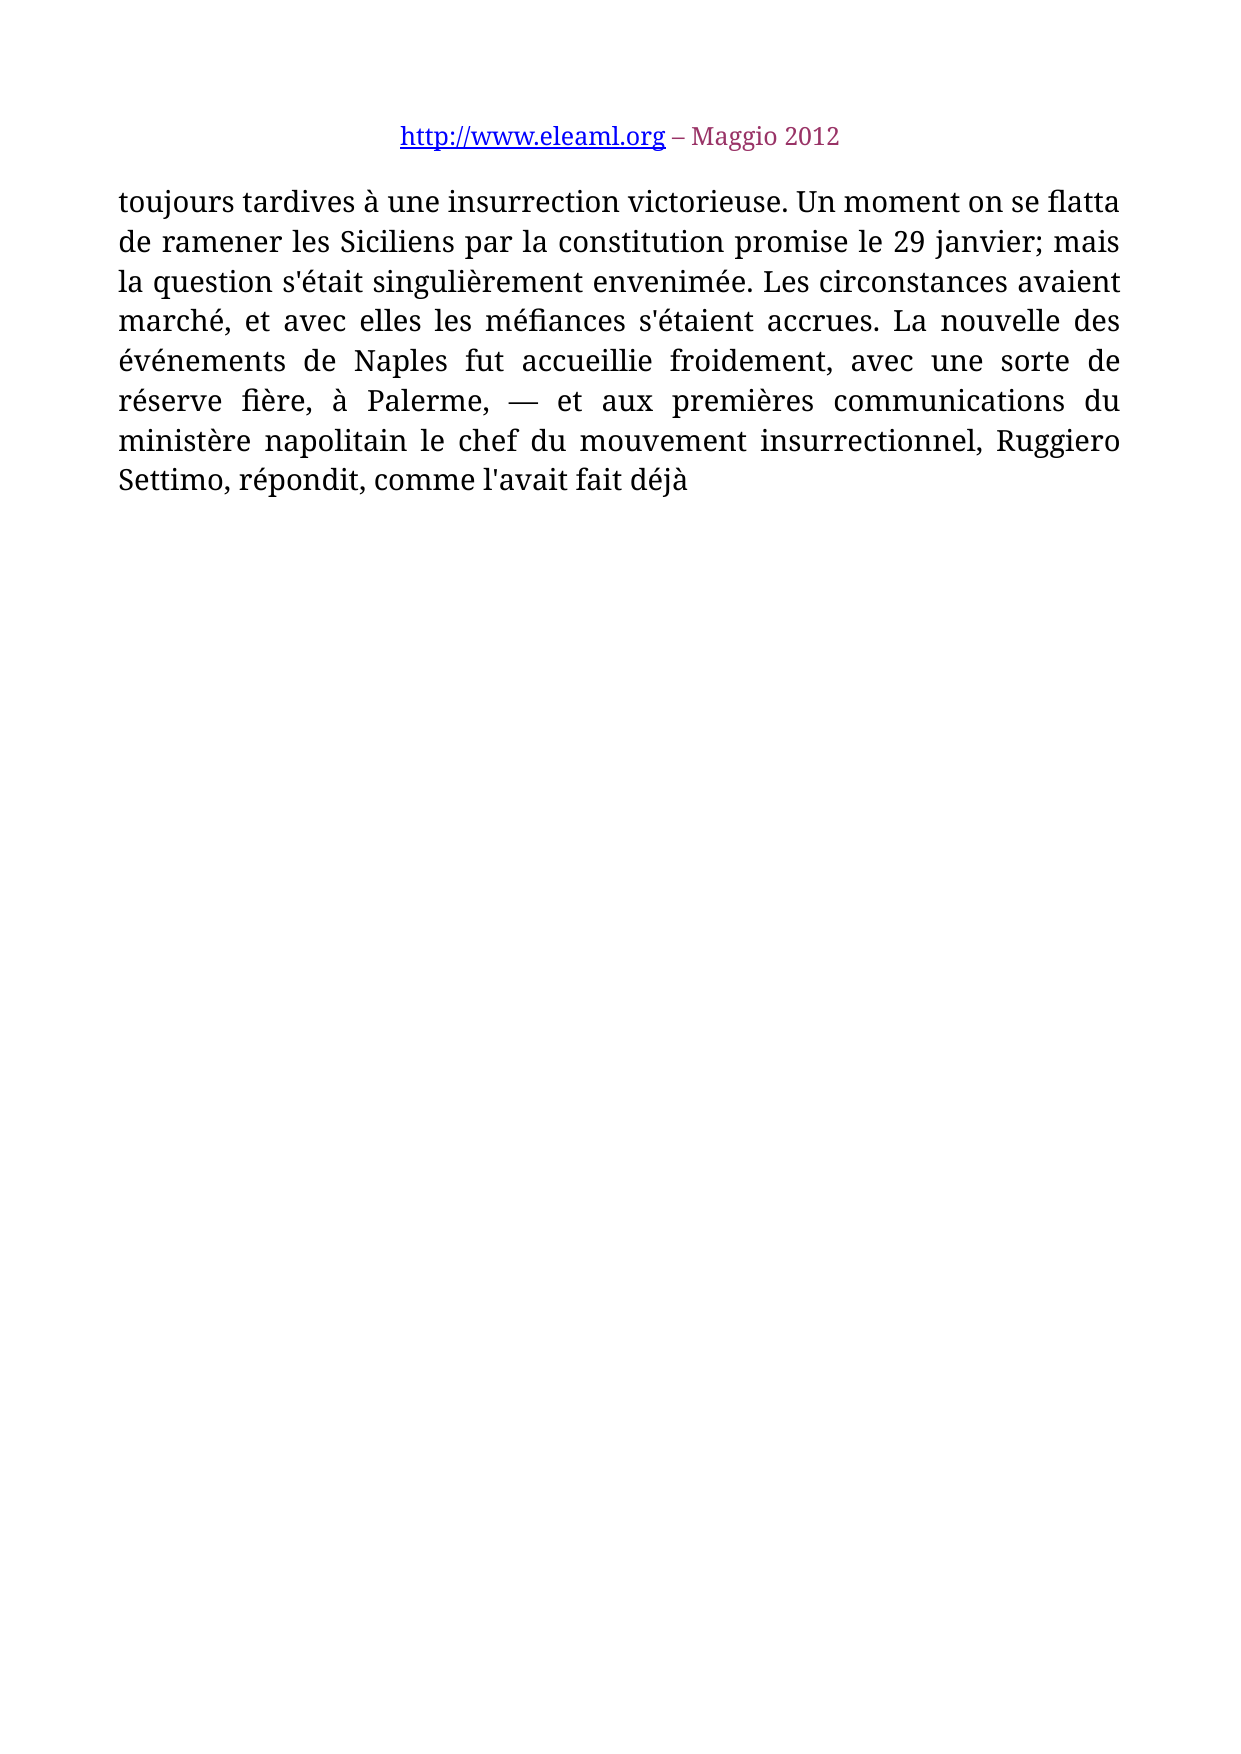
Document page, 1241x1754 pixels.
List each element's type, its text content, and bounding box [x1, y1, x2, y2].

text toujours tardives à une insurrection victorieuse. Un moment on se flatta de ramener les Siciliens par la constitution promise le 29 janvier; mais la question s'était singulièrement envenimée. Les circonstances avaient marché, et avec elles les méfiances s'étaient accrues. La nouvelle des événements de Naples fut accueillie froidement, avec une sorte de réserve fière, à Palerme, — et aux premières communications du ministère napolitain le chef du mouvement insurrectionnel, Ruggiero Settimo, répondit, comme l'avait fait déjà [118, 182, 1122, 499]
